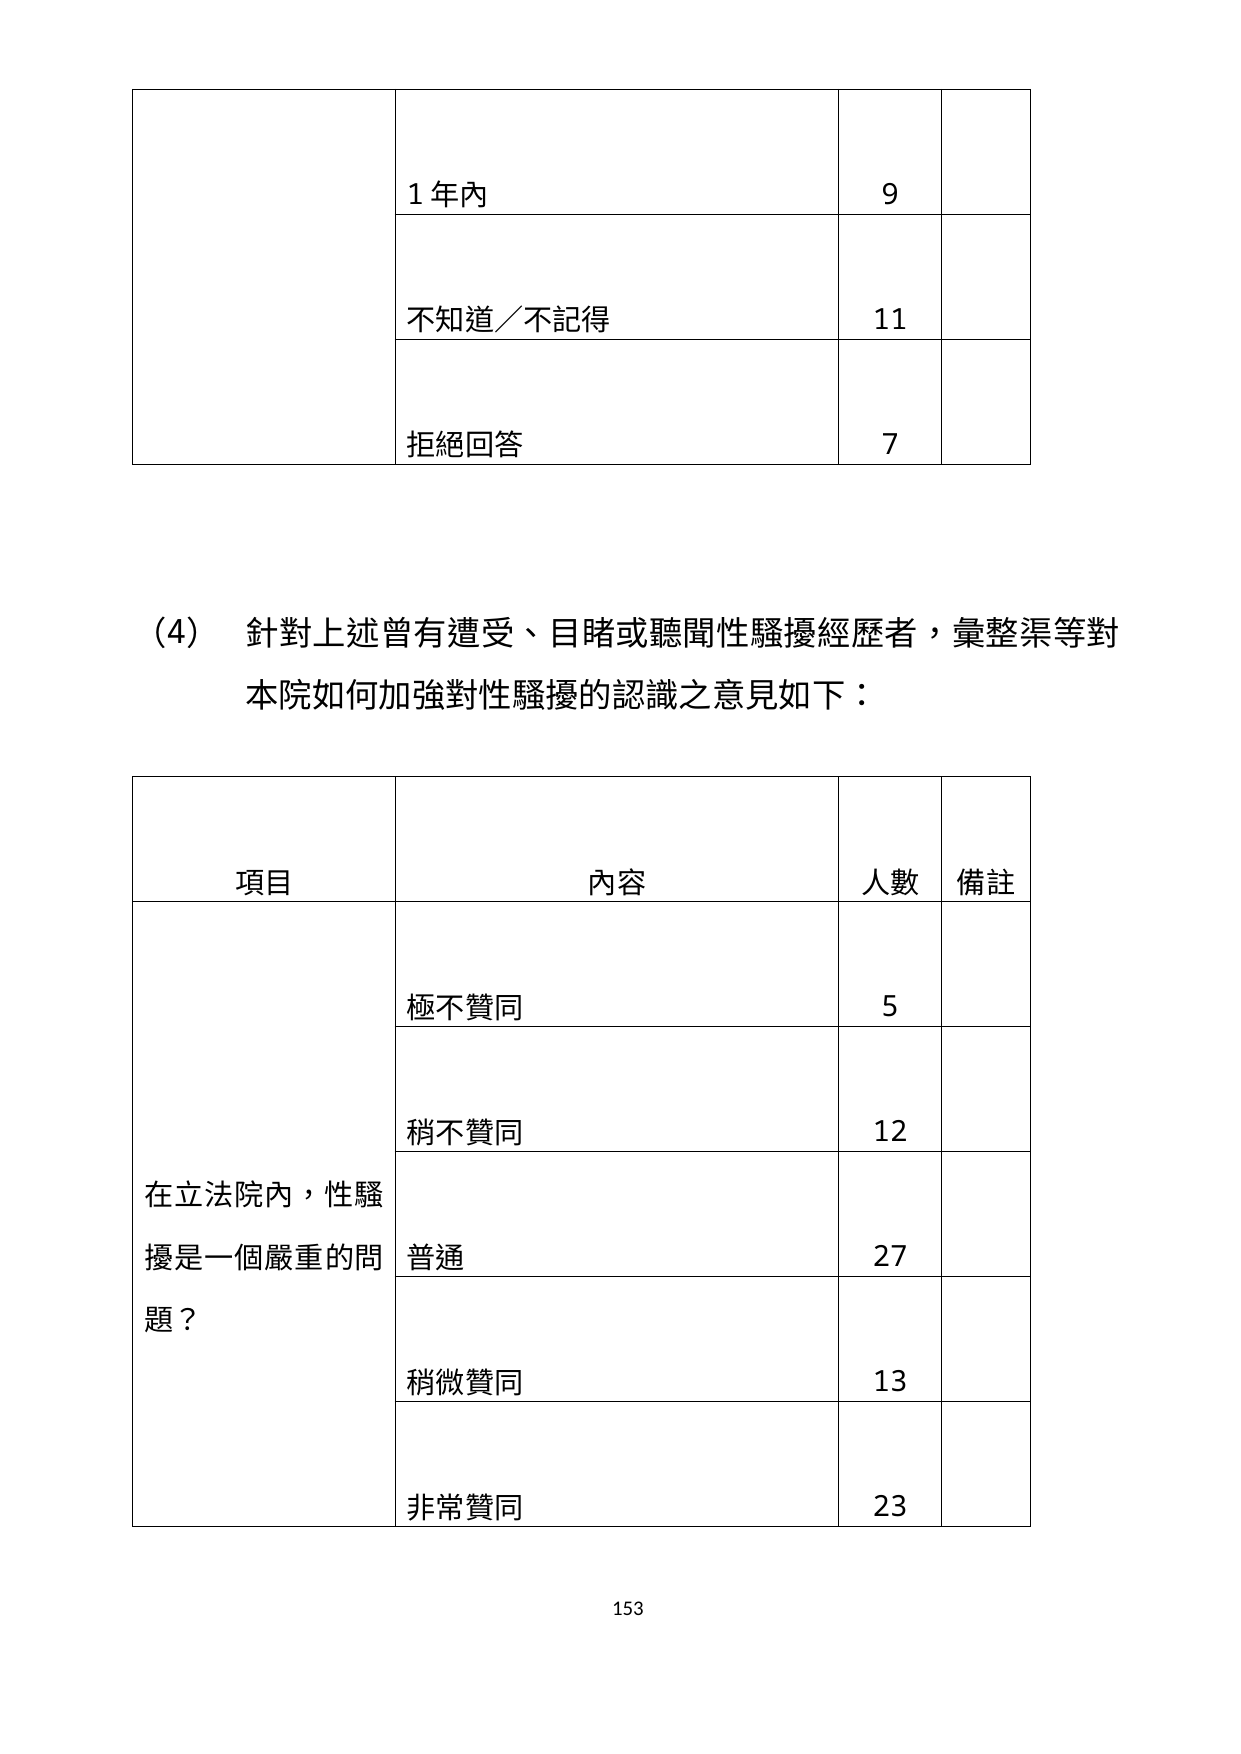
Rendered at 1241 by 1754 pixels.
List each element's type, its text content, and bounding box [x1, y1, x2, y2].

table_cell [942, 340, 1030, 464]
table_header 項目 [133, 777, 395, 901]
table_cell 在立法院內，性騷擾是一個嚴重的問題？ [133, 902, 395, 1526]
table_cell 稍不贊同 [396, 1027, 838, 1151]
list 針對上述曾有遭受、目睹或聽聞性騷擾經歷者，彙整渠等對本院如何加強對性騷擾的認識之意見如下： [133, 589, 1122, 714]
table_cell 5 [839, 902, 941, 1026]
table_cell [133, 90, 395, 464]
table_cell 極不贊同 [396, 902, 838, 1026]
table_cell 12 [839, 1027, 941, 1151]
table_cell 13 [839, 1277, 941, 1401]
table_cell 11 [839, 215, 941, 339]
table_cell 拒絕回答 [396, 340, 838, 464]
table_cell [942, 1277, 1030, 1401]
table_header 人數 [839, 777, 941, 901]
table_cell [942, 215, 1030, 339]
table_cell 27 [839, 1152, 941, 1276]
table_cell [942, 1152, 1030, 1276]
table_cell 不知道／不記得 [396, 215, 838, 339]
table_cell [942, 1402, 1030, 1526]
table_header 內容 [396, 777, 838, 901]
table_cell 23 [839, 1402, 941, 1526]
table_header 備註 [942, 777, 1030, 901]
table_cell 1年內 [396, 90, 838, 214]
table_cell 稍微贊同 [396, 1277, 838, 1401]
table_cell [942, 1027, 1030, 1151]
table_cell 非常贊同 [396, 1402, 838, 1526]
table_cell 普通 [396, 1152, 838, 1276]
table_cell 7 [839, 340, 941, 464]
table_cell 9 [839, 90, 941, 214]
table_cell [942, 90, 1030, 214]
table_cell [942, 902, 1030, 1026]
